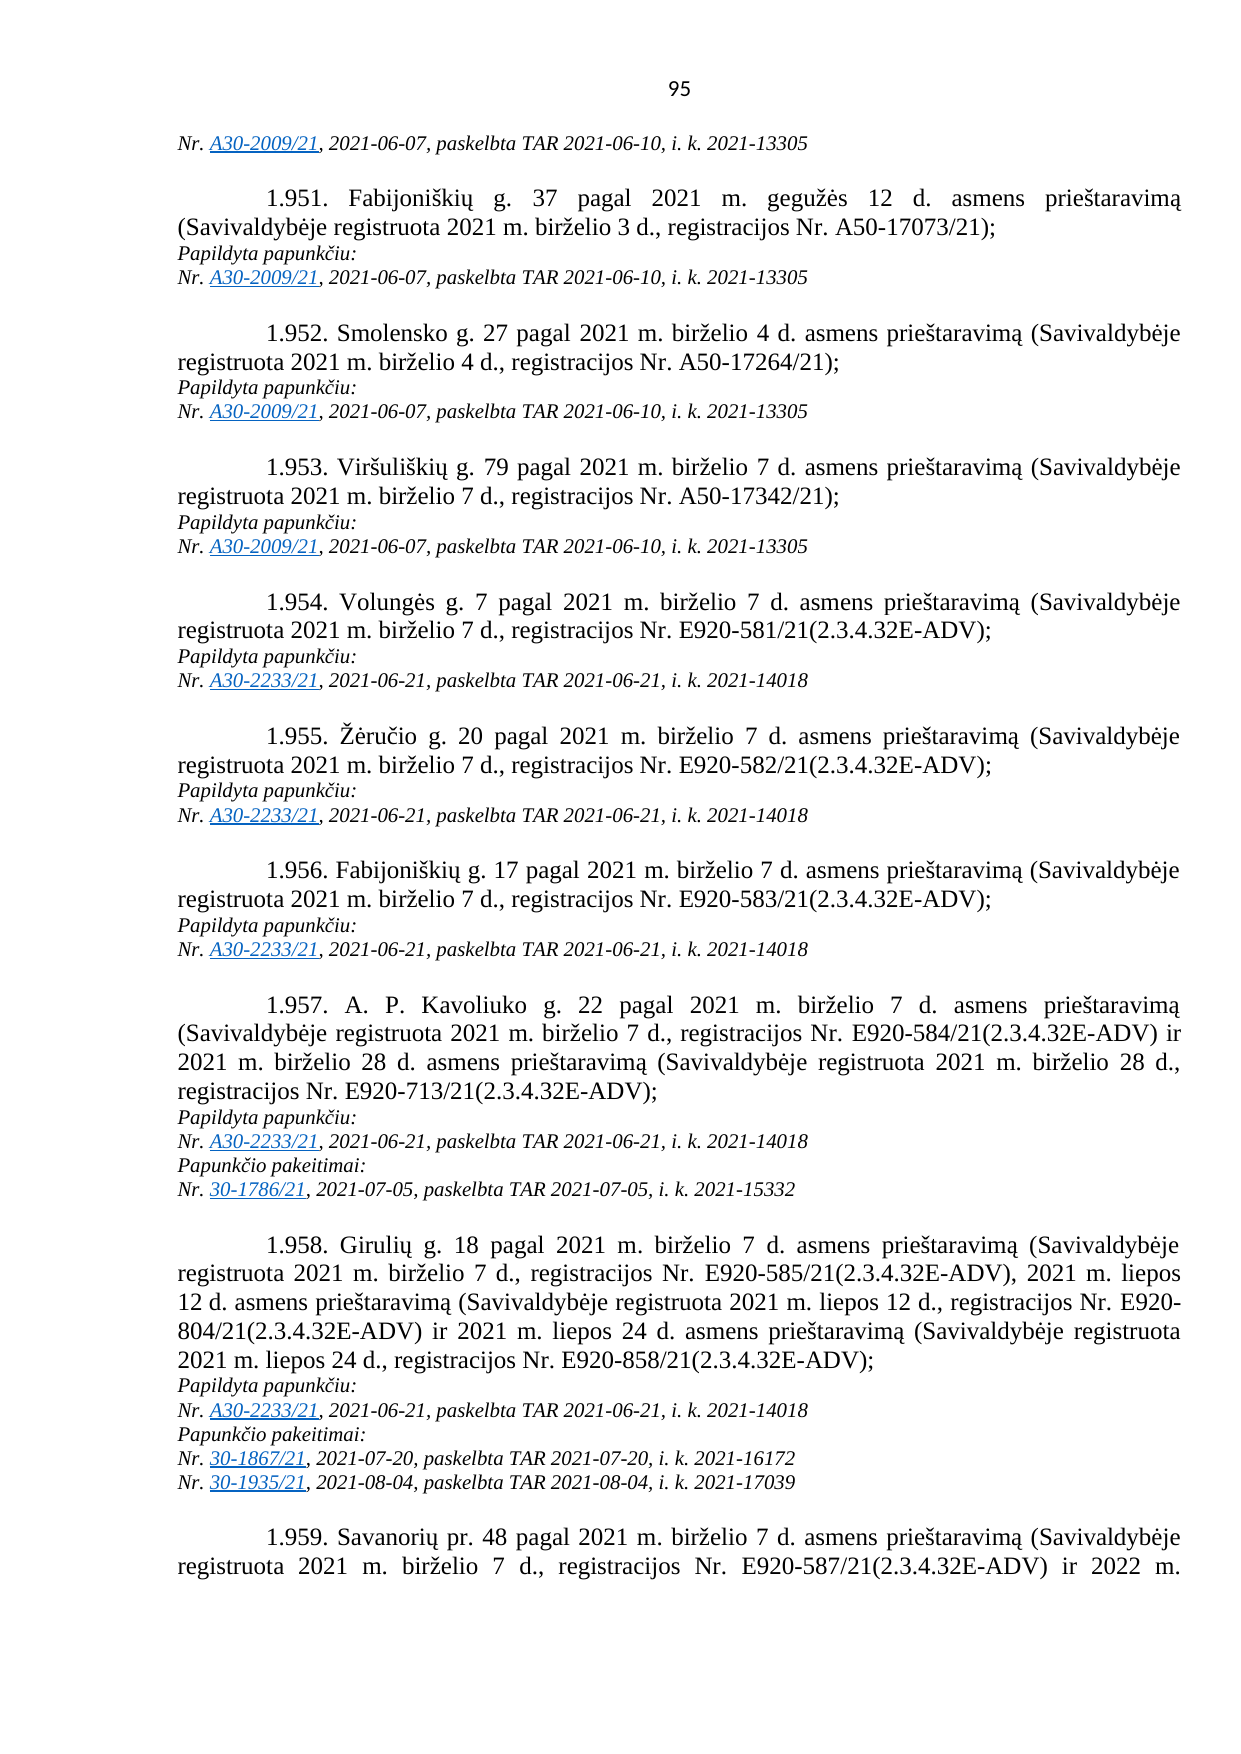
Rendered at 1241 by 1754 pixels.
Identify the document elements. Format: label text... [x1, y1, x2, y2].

text Papildyta papunkčiu: [177, 375, 1181, 399]
text Papildyta papunkčiu: [177, 241, 1181, 265]
text Nr. A30-2009/21, 2021-06-07, paskelbta TAR 2021-06-10, i. k. 2021-13305 [177, 534, 1181, 558]
text Nr. A30-2233/21, 2021-06-21, paskelbta TAR 2021-06-21, i. k. 2021-14018 [177, 1397, 1181, 1422]
text Papildyta papunkčiu: [177, 644, 1181, 668]
text 1.954. Volungės g. 7 pagal 2021 m. birželio 7 d. asmens prieštaravimą (Savivaldybėje registruota 2021 m. birželio 7 d., registracijos Nr. E920-581/21(2.3.4.32E-ADV); [177, 587, 1181, 644]
text 1.958. Girulių g. 18 pagal 2021 m. birželio 7 d. asmens prieštaravimą (Savivaldybėje registruota 2021 m. birželio 7 d., registracijos Nr. E920-585/21(2.3.4.32E-ADV), 2021 m. liepos 12 d. asmens prieštaravimą (Savivaldybėje registruota 2021 m. liepos 12 d., registracijos Nr. E920-804/21(2.3.4.32E-ADV) ir 2021 m. liepos 24 d. asmens prieštaravimą (Savivaldybėje registruota 2021 m. liepos 24 d., registracijos Nr. E920-858/21(2.3.4.32E-ADV); [177, 1230, 1181, 1373]
text Papildyta papunkčiu: [177, 1105, 1181, 1129]
text Papunkčio pakeitimai: [177, 1153, 1181, 1177]
text Nr. A30-2009/21, 2021-06-07, paskelbta TAR 2021-06-10, i. k. 2021-13305 [177, 265, 1181, 289]
text Nr. A30-2233/21, 2021-06-21, paskelbta TAR 2021-06-21, i. k. 2021-14018 [177, 802, 1181, 827]
text Papildyta papunkčiu: [177, 778, 1181, 802]
text Nr. 30-1935/21, 2021-08-04, paskelbta TAR 2021-08-04, i. k. 2021-17039 [177, 1470, 1181, 1494]
text Papildyta papunkčiu: [177, 913, 1181, 937]
text 1.959. Savanorių pr. 48 pagal 2021 m. birželio 7 d. asmens prieštaravimą (Savivaldybėje registruota 2021 m. birželio 7 d., registracijos Nr. E920-587/21(2.3.4.32E-ADV) ir 2022 m. [177, 1522, 1181, 1580]
text Papildyta papunkčiu: [177, 510, 1181, 534]
text Nr. A30-2233/21, 2021-06-21, paskelbta TAR 2021-06-21, i. k. 2021-14018 [177, 1129, 1181, 1153]
text Nr. 30-1786/21, 2021-07-05, paskelbta TAR 2021-07-05, i. k. 2021-15332 [177, 1177, 1181, 1201]
text 1.951. Fabijoniškių g. 37 pagal 2021 m. gegužės 12 d. asmens prieštaravimą (Savivaldybėje registruota 2021 m. birželio 3 d., registracijos Nr. A50-17073/21); [177, 183, 1181, 241]
text Papildyta papunkčiu: [177, 1373, 1181, 1397]
text 1.957. A. P. Kavoliuko g. 22 pagal 2021 m. birželio 7 d. asmens prieštaravimą (Savivaldybėje registruota 2021 m. birželio 7 d., registracijos Nr. E920-584/21(2.3.4.32E-ADV) ir 2021 m. birželio 28 d. asmens prieštaravimą (Savivaldybėje registruota 2021 m. birželio 28 d., registracijos Nr. E920-713/21(2.3.4.32E-ADV); [177, 990, 1181, 1105]
text 1.952. Smolensko g. 27 pagal 2021 m. birželio 4 d. asmens prieštaravimą (Savivaldybėje registruota 2021 m. birželio 4 d., registracijos Nr. A50-17264/21); [177, 318, 1181, 375]
text 1.955. Žėručio g. 20 pagal 2021 m. birželio 7 d. asmens prieštaravimą (Savivaldybėje registruota 2021 m. birželio 7 d., registracijos Nr. E920-582/21(2.3.4.32E-ADV); [177, 721, 1181, 778]
text 1.956. Fabijoniškių g. 17 pagal 2021 m. birželio 7 d. asmens prieštaravimą (Savivaldybėje registruota 2021 m. birželio 7 d., registracijos Nr. E920-583/21(2.3.4.32E-ADV); [177, 855, 1181, 913]
text Nr. A30-2233/21, 2021-06-21, paskelbta TAR 2021-06-21, i. k. 2021-14018 [177, 668, 1181, 692]
text 1.953. Viršuliškių g. 79 pagal 2021 m. birželio 7 d. asmens prieštaravimą (Savivaldybėje registruota 2021 m. birželio 7 d., registracijos Nr. A50-17342/21); [177, 452, 1181, 510]
text Nr. A30-2233/21, 2021-06-21, paskelbta TAR 2021-06-21, i. k. 2021-14018 [177, 937, 1181, 961]
text Papunkčio pakeitimai: [177, 1422, 1181, 1446]
text Nr. 30-1867/21, 2021-07-20, paskelbta TAR 2021-07-20, i. k. 2021-16172 [177, 1446, 1181, 1470]
text Nr. A30-2009/21, 2021-06-07, paskelbta TAR 2021-06-10, i. k. 2021-13305 [177, 131, 1181, 155]
text Nr. A30-2009/21, 2021-06-07, paskelbta TAR 2021-06-10, i. k. 2021-13305 [177, 399, 1181, 423]
